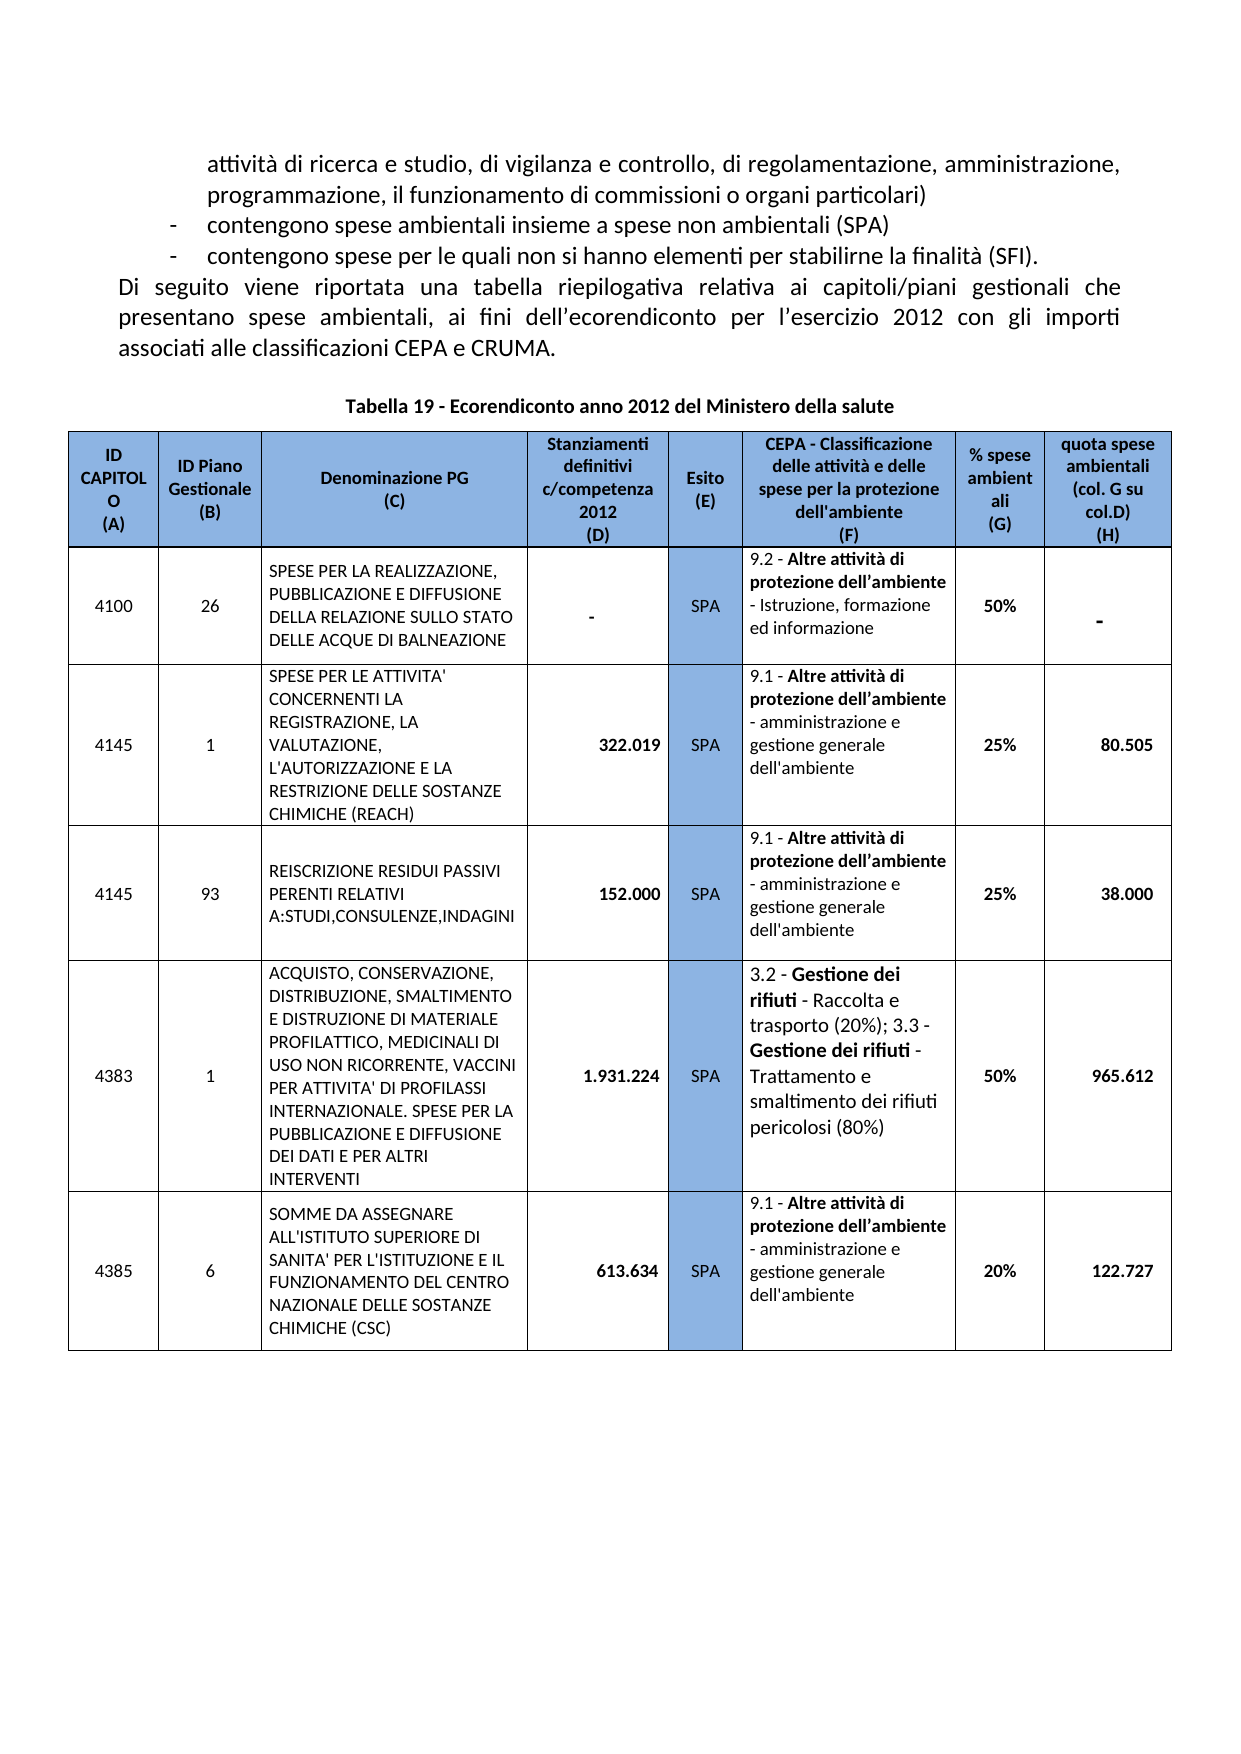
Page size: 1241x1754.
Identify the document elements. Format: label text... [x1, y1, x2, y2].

table_cell 3.2 - Gestione dei rifiuti - Raccolta e trasporto (20%); 3.3 - Gestione dei rifiuti - Trattamento e smaltimento dei rifiuti pericolosi (80%) [743, 961, 955, 1191]
list attività di ricerca e studio, di vigilanza e controllo, di regolamentazione, amministrazione, programmazione, il funzionamento di commissioni o organi particolari) [169, 149, 1122, 210]
table_cell 6 [159, 1192, 261, 1350]
text Di seguito viene riportata una tabella riepilogativa relativa ai capitoli/piani gestionali che presentano spese ambientali, ai fini dell’ecorendiconto per l’esercizio 2012 con gli importi associati alle classificazioni CEPA e CRUMA. [118, 271, 1122, 362]
table_cell SPA [669, 961, 742, 1191]
table_cell 25% [956, 826, 1044, 960]
table_header quota spese ambientali (col. G su col.D) (H) [1045, 432, 1171, 546]
table_cell 1 [159, 961, 261, 1191]
table_header Denominazione PG (C) [262, 432, 527, 546]
table_cell 4145 [69, 826, 158, 960]
table_cell 93 [159, 826, 261, 960]
table_cell 4385 [69, 1192, 158, 1350]
table_header ID CAPITOLO (A) [69, 432, 158, 546]
table_cell 152.000 [528, 826, 668, 960]
table_cell 50% [956, 548, 1044, 664]
table_cell - [1045, 548, 1171, 664]
table_cell 965.612 [1045, 961, 1171, 1191]
table_cell 26 [159, 548, 261, 664]
table_cell SPA [669, 665, 742, 825]
table_cell 9.1 - Altre attività di protezione dell’ambiente - amministrazione e gestione generale dell'ambiente [743, 1192, 955, 1350]
table_cell - [528, 548, 668, 664]
table_cell 9.1 - Altre attività di protezione dell’ambiente - amministrazione e gestione generale dell'ambiente [743, 665, 955, 825]
table_header Esito (E) [669, 432, 742, 546]
table_cell 613.634 [528, 1192, 668, 1350]
table_cell 4383 [69, 961, 158, 1191]
table_cell 322.019 [528, 665, 668, 825]
list contengono spese per le quali non si hanno elementi per stabilirne la finalità (SFI). [169, 240, 1122, 271]
table_cell SPA [669, 826, 742, 960]
table_cell 25% [956, 665, 1044, 825]
table_cell 9.2 - Altre attività di protezione dell’ambiente - Istruzione, formazione ed informazione [743, 548, 955, 664]
table_header CEPA - Classificazione delle attività e delle spese per la protezione dell'ambiente (F) [743, 432, 955, 546]
table_header % spese ambientali (G) [956, 432, 1044, 546]
table_cell 80.505 [1045, 665, 1171, 825]
table_cell SPA [669, 1192, 742, 1350]
table_cell REISCRIZIONE RESIDUI PASSIVI PERENTI RELATIVI A:STUDI,CONSULENZE,INDAGINI [262, 826, 527, 960]
table_cell 4145 [69, 665, 158, 825]
table_cell 4100 [69, 548, 158, 664]
table_cell 122.727 [1045, 1192, 1171, 1350]
text Tabella 19 - Ecorendiconto anno 2012 del Ministero della salute [118, 393, 1122, 418]
table_cell 1 [159, 665, 261, 825]
list contengono spese ambientali insieme a spese non ambientali (SPA) [169, 210, 1122, 240]
table_cell SPESE PER LA REALIZZAZIONE, PUBBLICAZIONE E DIFFUSIONE DELLA RELAZIONE SULLO STATO DELLE ACQUE DI BALNEAZIONE [262, 548, 527, 664]
table_cell SOMME DA ASSEGNARE ALL'ISTITUTO SUPERIORE DI SANITA' PER L'ISTITUZIONE E IL FUNZIONAMENTO DEL CENTRO NAZIONALE DELLE SOSTANZE CHIMICHE (CSC) [262, 1192, 527, 1350]
table_header Stanziamenti definitivi c/competenza 2012 (D) [528, 432, 668, 546]
table_cell SPESE PER LE ATTIVITA' CONCERNENTI LA REGISTRAZIONE, LA VALUTAZIONE, L'AUTORIZZAZIONE E LA RESTRIZIONE DELLE SOSTANZE CHIMICHE (REACH) [262, 665, 527, 825]
table_cell 9.1 - Altre attività di protezione dell’ambiente - amministrazione e gestione generale dell'ambiente [743, 826, 955, 960]
table_cell 50% [956, 961, 1044, 1191]
table_cell 38.000 [1045, 826, 1171, 960]
table_cell 1.931.224 [528, 961, 668, 1191]
table_header ID Piano Gestionale (B) [159, 432, 261, 546]
table_cell ACQUISTO, CONSERVAZIONE, DISTRIBUZIONE, SMALTIMENTO E DISTRUZIONE DI MATERIALE PROFILATTICO, MEDICINALI DI USO NON RICORRENTE, VACCINI PER ATTIVITA' DI PROFILASSI INTERNAZIONALE. SPESE PER LA PUBBLICAZIONE E DIFFUSIONE DEI DATI E PER ALTRI INTERVENTI [262, 961, 527, 1191]
table_cell 20% [956, 1192, 1044, 1350]
table_cell SPA [669, 548, 742, 664]
